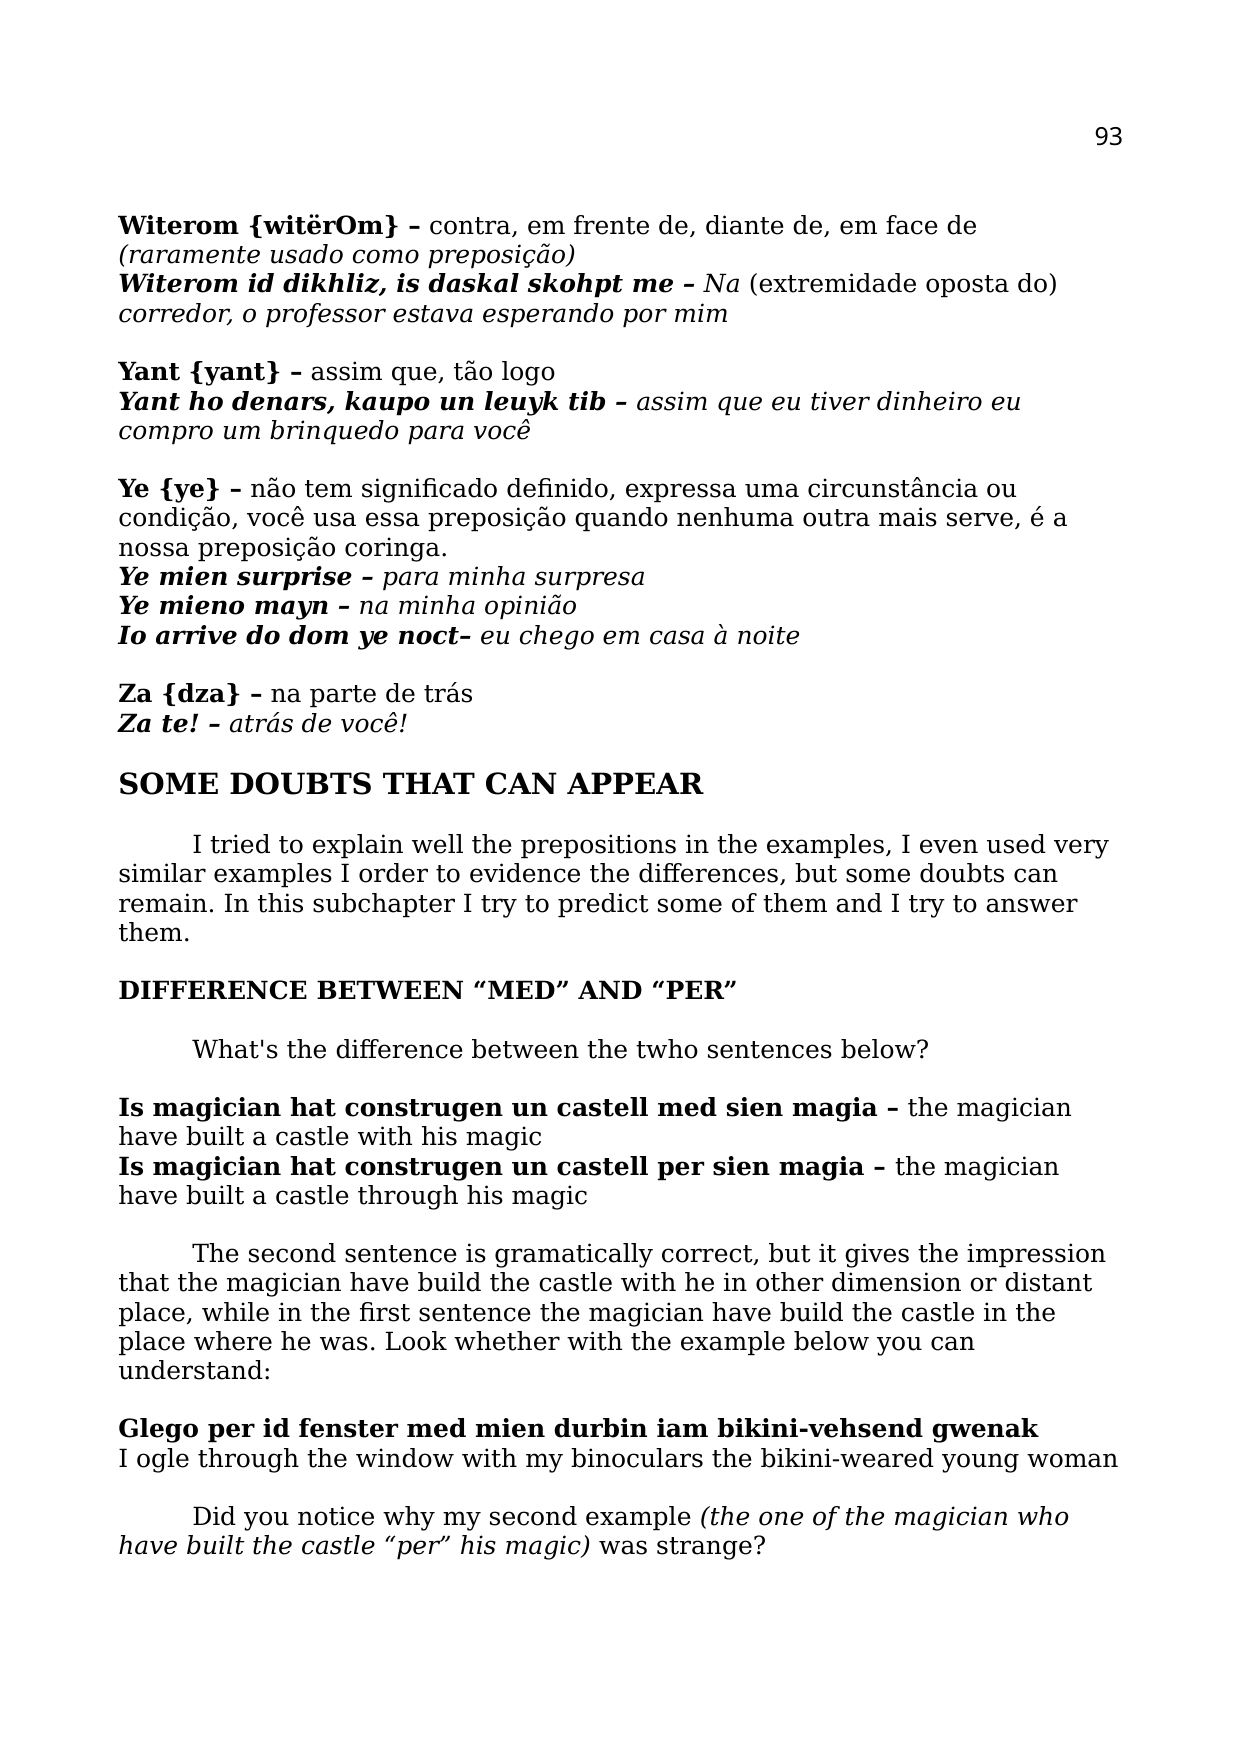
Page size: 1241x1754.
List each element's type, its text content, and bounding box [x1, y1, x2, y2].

text Is magician hat construgen un castell per sien magia – the magician have built a castle through his magic [118, 1152, 1123, 1210]
subtitle SOME DOUBTS THAT CAN APPEAR [118, 767, 1123, 801]
text Yant ho denars, kaupo un leuyk tib – assim que eu tiver dinheiro eu compro um brinquedo para você [118, 386, 1123, 445]
text I ogle through the window with my binoculars the bikini-weared young woman [118, 1444, 1123, 1473]
text Witerom id dikhliz, is daskal skohpt me – Na (extremidade oposta do) corredor, o professor estava esperando por mim [118, 269, 1123, 328]
text Yant {yant} – assim que, tão logo [118, 357, 1123, 386]
text The second sentence is gramatically correct, but it gives the impression that the magician have build the castle with he in other dimension or distant place, while in the first sentence the magician have build the castle in the place where he was. Look whether with the example below you can understand: [118, 1239, 1123, 1385]
text Did you notice why my second example (the one of the magician who have built the castle “per” his magic) was strange? [118, 1502, 1123, 1561]
text Witerom {witërOm} – contra, em frente de, diante de, em face de (raramente usado como preposição) [118, 211, 1123, 269]
text Io arrive do dom ye noct– eu chego em casa à noite [118, 621, 1123, 650]
text Za te! – atrás de você! [118, 708, 1123, 738]
text Ye mieno mayn – na minha opinião [118, 591, 1123, 621]
text Ye {ye} – não tem significado definido, expressa uma circunstância ou condição, você usa essa preposição quando nenhuma outra mais serve, é a nossa preposição coringa. [118, 474, 1123, 562]
subtitle DIFFERENCE BETWEEN “MED” AND “PER” [118, 976, 1123, 1006]
text Ye mien surprise – para minha surpresa [118, 562, 1123, 591]
text Za {dza} – na parte de trás [118, 679, 1123, 708]
text I tried to explain well the prepositions in the examples, I even used very similar examples I order to evidence the differences, but some doubts can remain. In this subchapter I try to predict some of them and I try to answer them. [118, 831, 1123, 947]
text Is magician hat construgen un castell med sien magia – the magician have built a castle with his magic [118, 1093, 1123, 1152]
text Glego per id fenster med mien durbin iam bikini-vehsend gwenak [118, 1414, 1123, 1444]
text What's the difference between the twho sentences below? [118, 1035, 1123, 1064]
